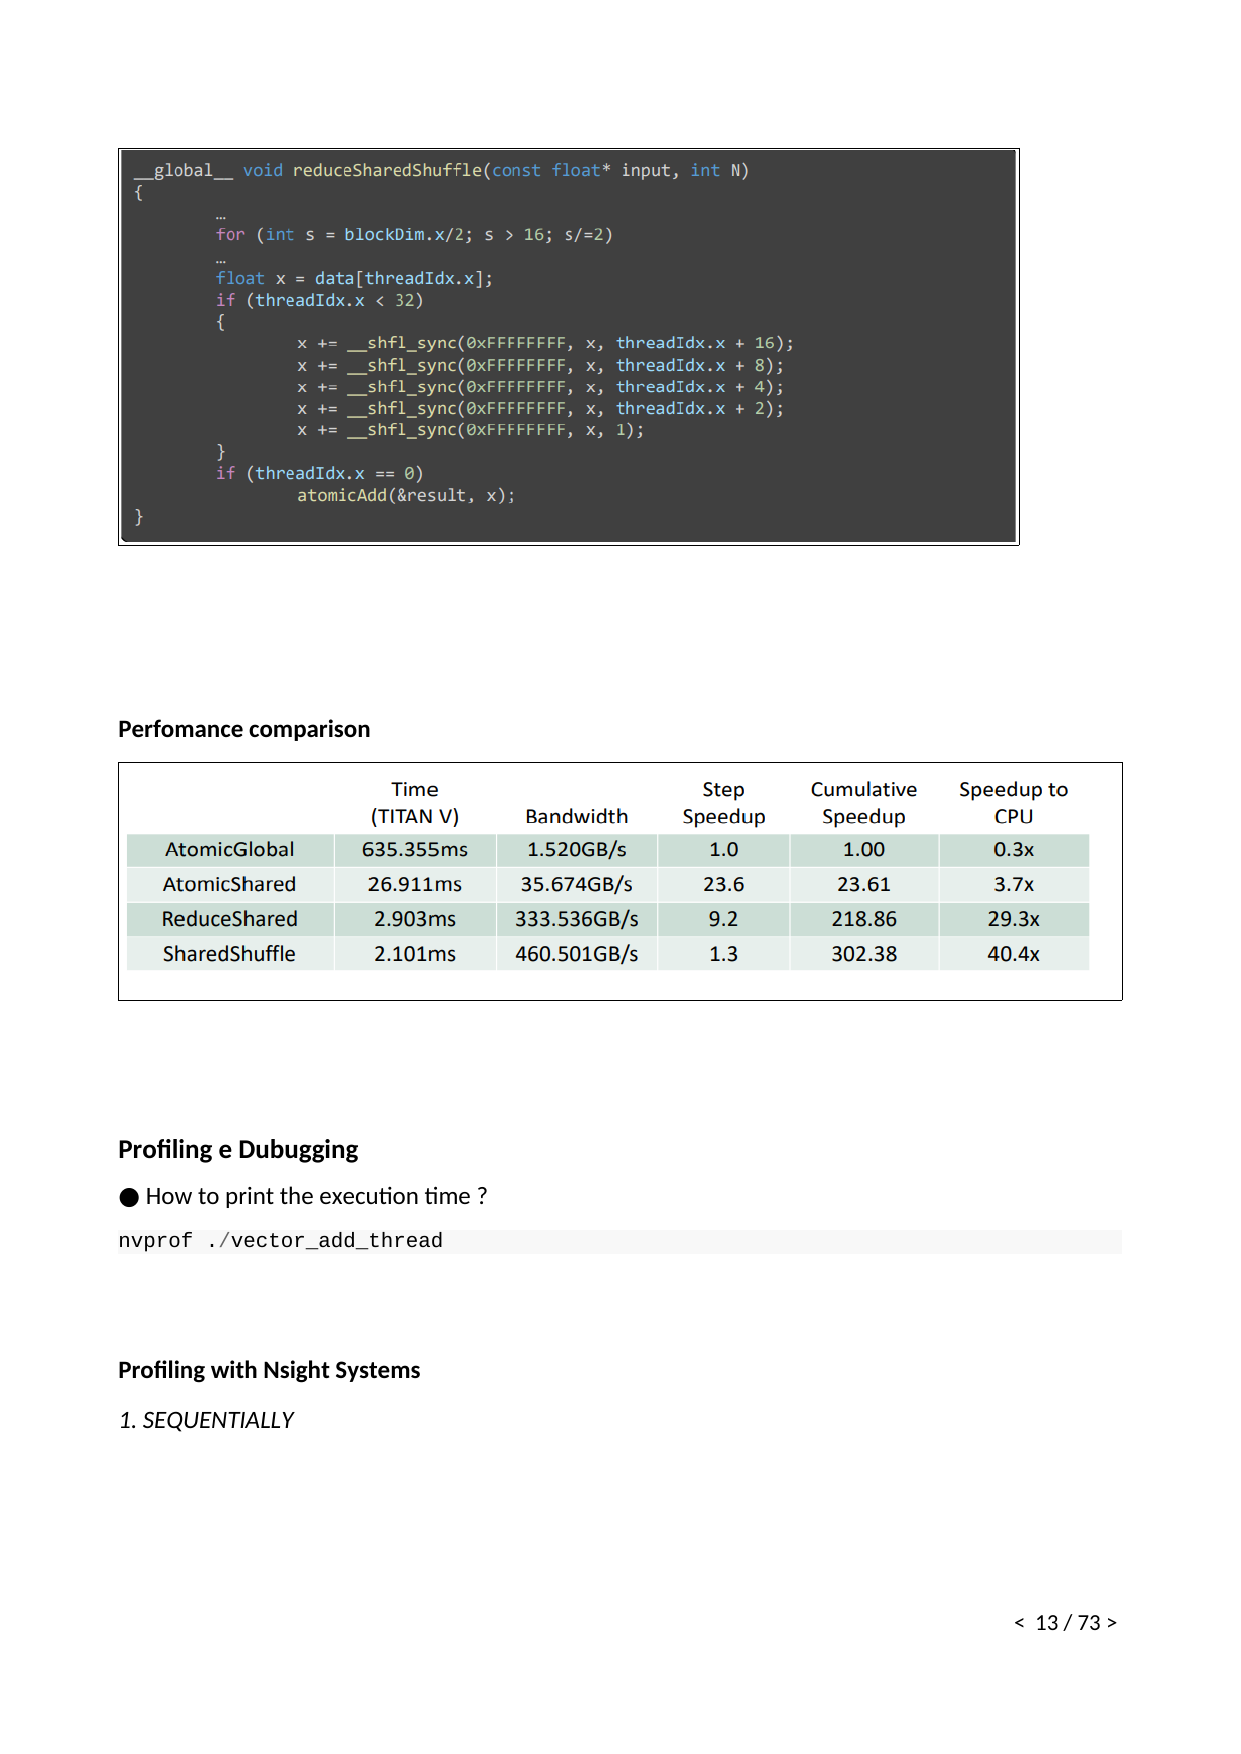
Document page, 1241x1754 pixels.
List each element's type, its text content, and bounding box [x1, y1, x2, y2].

text ● How to print the execution time ? [118, 1180, 1122, 1211]
text 1. SEQUENTIALLY [118, 1404, 1122, 1434]
subtitle Profiling e Dubugging [118, 1133, 1122, 1166]
text nvprof ./vector_add_thread [118, 1230, 1122, 1254]
text Profiling with Nsight Systems [118, 1354, 1122, 1385]
picture [121, 150, 1016, 542]
picture [121, 765, 1119, 997]
text Perfomance comparison [118, 713, 1122, 743]
